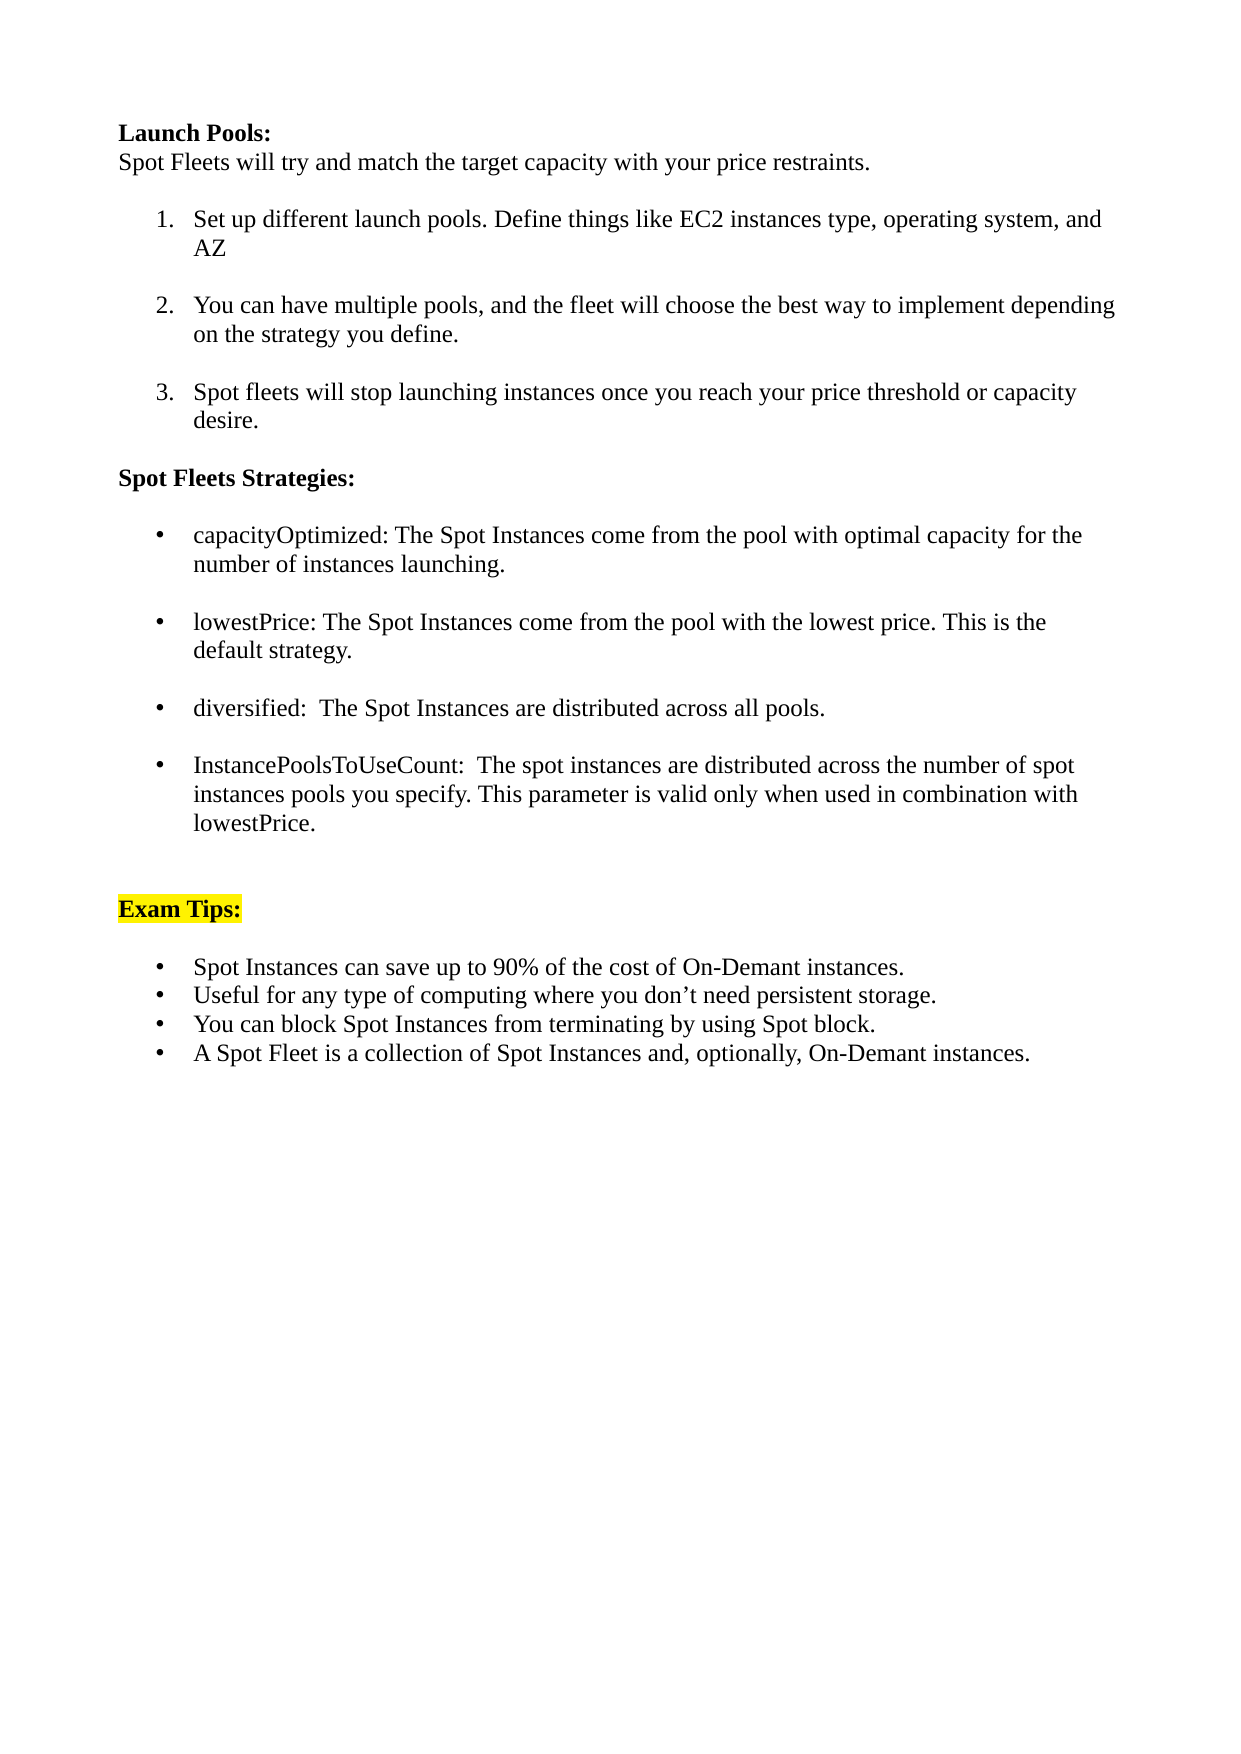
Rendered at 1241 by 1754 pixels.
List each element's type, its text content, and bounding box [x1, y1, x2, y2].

list A Spot Fleet is a collection of Spot Instances and, optionally, On-Demant instances. [156, 1038, 1122, 1067]
list diversified: The Spot Instances are distributed across all pools. [156, 693, 1122, 722]
list lowestPrice: The Spot Instances come from the pool with the lowest price. This is the default strategy. [156, 607, 1122, 664]
list You can have multiple pools, and the fleet will choose the best way to implement depending on the strategy you define. [156, 291, 1122, 348]
text Spot Fleets will try and match the target capacity with your price restraints. [118, 147, 1122, 176]
list Set up different launch pools. Define things like EC2 instances type, operating system, and AZ [156, 204, 1122, 262]
list Spot fleets will stop launching instances once you reach your price threshold or capacity desire. [156, 377, 1122, 434]
list InstancePoolsToUseCount: The spot instances are distributed across the number of spot instances pools you specify. This parameter is valid only when used in combination with lowestPrice. [156, 751, 1122, 837]
text Launch Pools: [118, 118, 1122, 147]
list Spot Instances can save up to 90% of the cost of On-Demant instances. [156, 952, 1122, 981]
list capacityOptimized: The Spot Instances come from the pool with optimal capacity for the number of instances launching. [156, 521, 1122, 578]
list You can block Spot Instances from terminating by using Spot block. [156, 1009, 1122, 1038]
text Exam Tips: [118, 894, 1122, 923]
list Useful for any type of computing where you don’t need persistent storage. [156, 981, 1122, 1009]
text Spot Fleets Strategies: [118, 463, 1122, 492]
